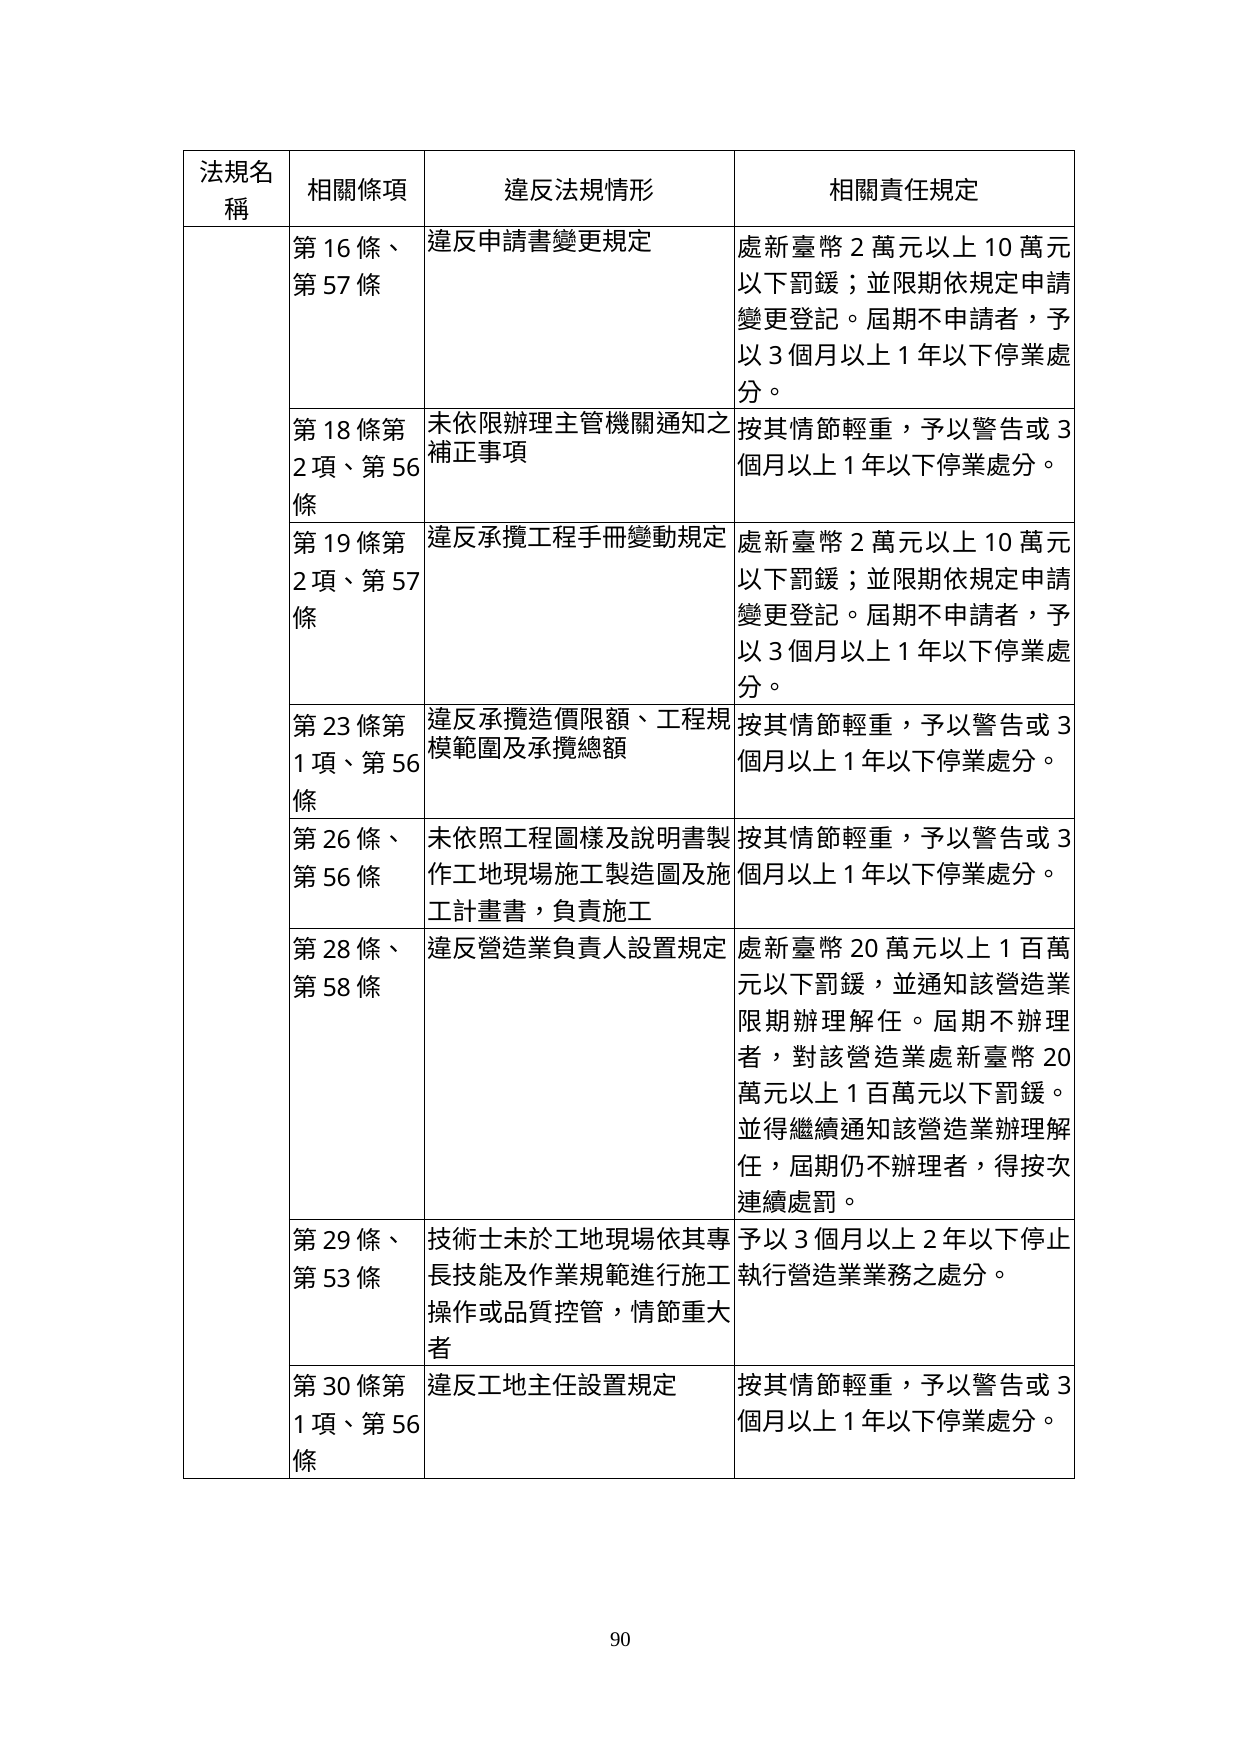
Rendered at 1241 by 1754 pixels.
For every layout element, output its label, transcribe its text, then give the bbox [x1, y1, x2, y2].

table_cell 未依限辦理主管機關通知之補正事項 [425, 409, 734, 522]
table_header 違反法規情形 [425, 151, 734, 226]
table_header 相關責任規定 [735, 151, 1074, 226]
table_cell 違反承攬工程手冊變動規定 [425, 523, 734, 704]
table_cell [184, 227, 289, 1478]
table_cell 第28條、 第58條 [290, 929, 424, 1218]
table_cell 第18條第2項、第56條 [290, 409, 424, 522]
table_header 法規名稱 [184, 151, 289, 226]
table_cell 第29條、 第53條 [290, 1220, 424, 1364]
table_cell 未依照工程圖樣及說明書製作工地現場施工製造圖及施工計畫書，負責施工 [425, 819, 734, 927]
table_cell 處新臺幣2萬元以上10萬元以下罰鍰；並限期依規定申請變更登記。屆期不申請者，予以3個月以上1年以下停業處分。 [735, 227, 1074, 408]
table_cell 第16條、 第57條 [290, 227, 424, 408]
table_cell 按其情節輕重，予以警告或3個月以上1年以下停業處分。 [735, 705, 1074, 818]
table_cell 第30條第1項、第56條 [290, 1366, 424, 1478]
table_cell 處新臺幣20萬元以上1百萬元以下罰鍰，並通知該營造業限期辦理解任。屆期不辦理者，對該營造業處新臺幣20萬元以上1百萬元以下罰鍰。並得繼續通知該營造業辦理解任，屆期仍不辦理者，得按次連續處罰。 [735, 929, 1074, 1218]
table_cell 第19條第2項、第57條 [290, 523, 424, 704]
table_cell 違反申請書變更規定 [425, 227, 734, 408]
table_cell 第23條第1項、第56條 [290, 705, 424, 818]
table_cell 第26條、 第56條 [290, 819, 424, 927]
table_header 相關條項 [290, 151, 424, 226]
table_cell 違反營造業負責人設置規定 [425, 929, 734, 1218]
table_cell 予以3個月以上2年以下停止執行營造業業務之處分。 [735, 1220, 1074, 1364]
table_cell 處新臺幣2萬元以上10萬元以下罰鍰；並限期依規定申請變更登記。屆期不申請者，予以3個月以上1年以下停業處分。 [735, 523, 1074, 704]
table_cell 違反承攬造價限額、工程規模範圍及承攬總額 [425, 705, 734, 818]
table_cell 按其情節輕重，予以警告或3個月以上1年以下停業處分。 [735, 819, 1074, 927]
table_cell 按其情節輕重，予以警告或3個月以上1年以下停業處分。 [735, 1366, 1074, 1478]
table_cell 違反工地主任設置規定 [425, 1366, 734, 1478]
table_cell 技術士未於工地現場依其專長技能及作業規範進行施工操作或品質控管，情節重大者 [425, 1220, 734, 1364]
table_cell 按其情節輕重，予以警告或3個月以上1年以下停業處分。 [735, 409, 1074, 522]
